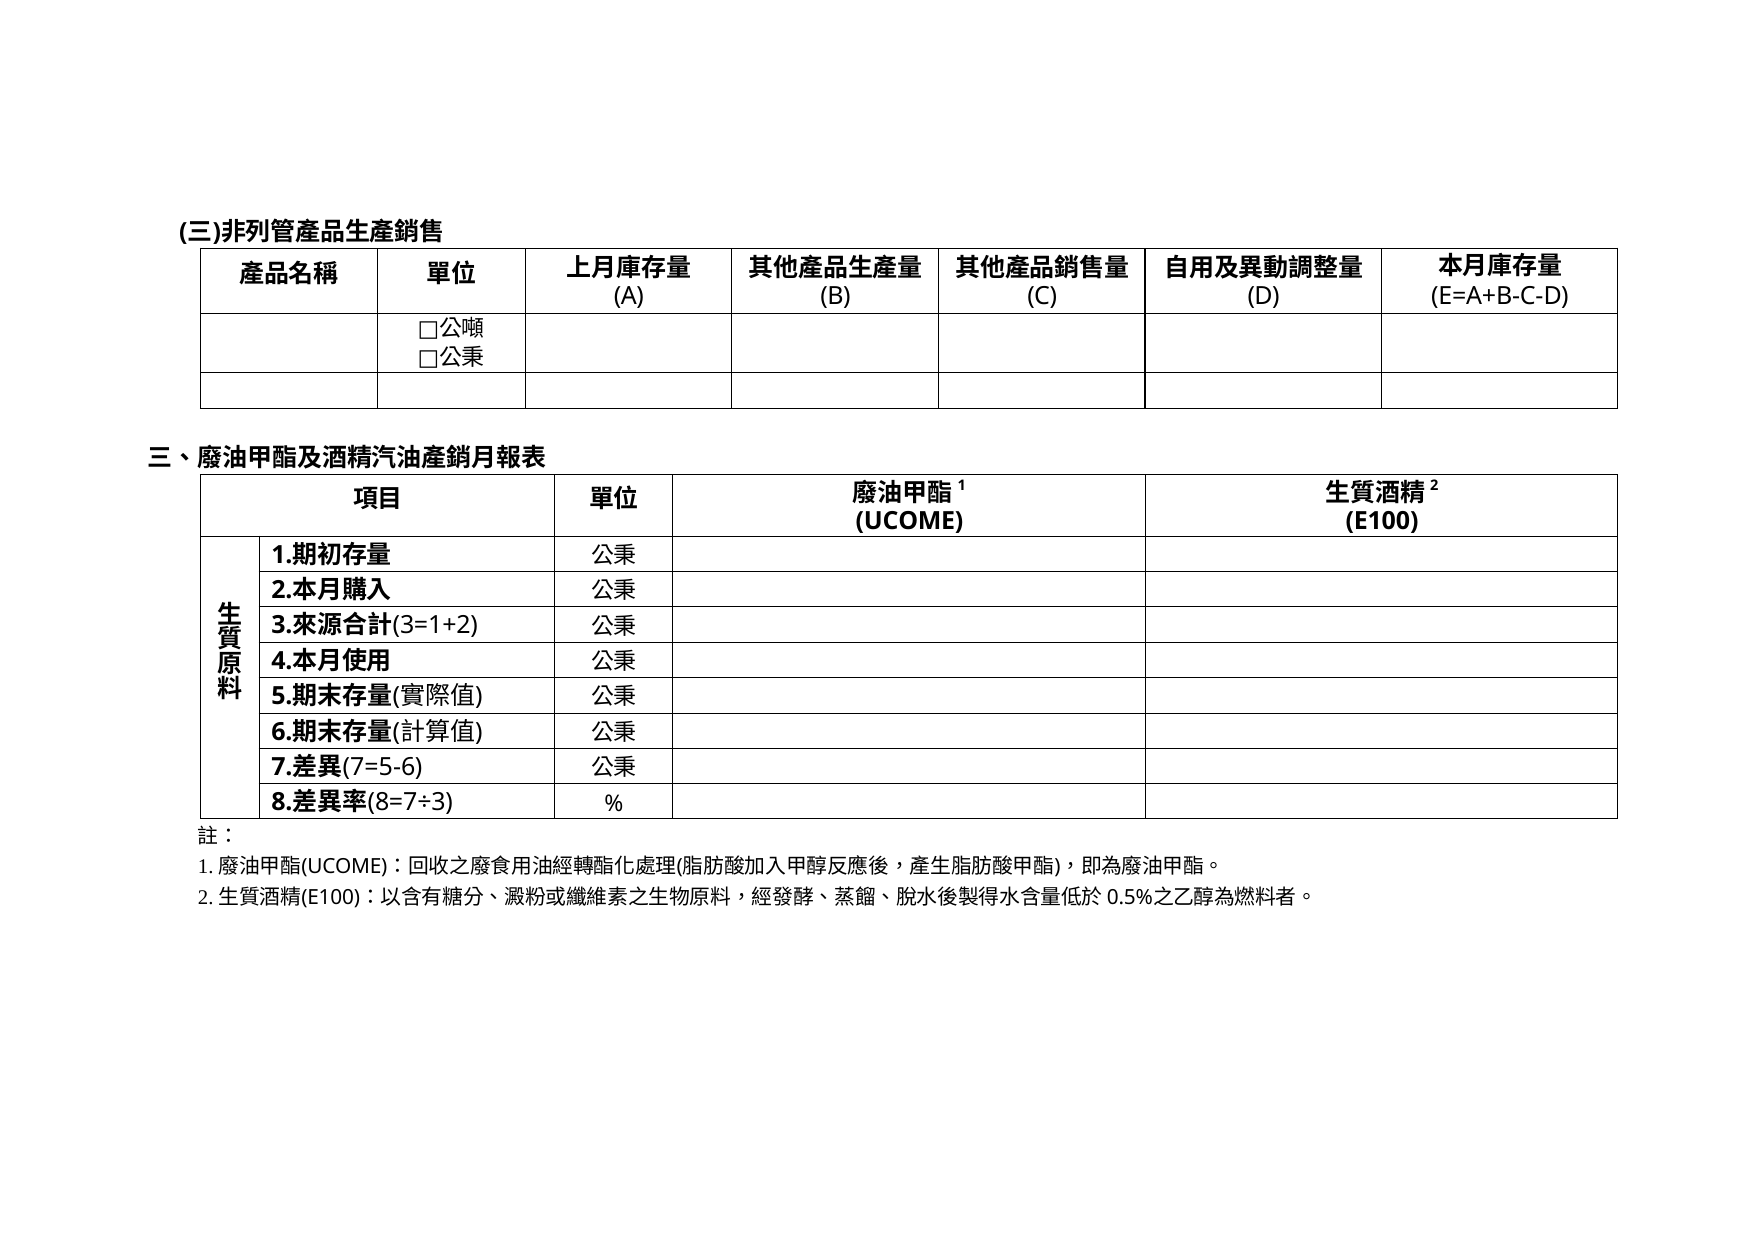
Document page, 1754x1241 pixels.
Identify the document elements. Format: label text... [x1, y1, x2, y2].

table_cell [1382, 373, 1617, 408]
table_cell [939, 314, 1144, 372]
table_cell 生質原料 [201, 537, 259, 818]
table_cell [673, 537, 1145, 571]
table_cell [1146, 749, 1617, 783]
table_cell [378, 373, 525, 408]
table_header 單位 [378, 249, 525, 312]
table_cell [1146, 373, 1381, 408]
table_cell [673, 678, 1145, 712]
table_header 生質酒精2 (E100) [1146, 475, 1617, 536]
table_cell 2.本月購入 [260, 572, 554, 606]
table_cell [732, 314, 938, 372]
table_cell [1146, 607, 1617, 642]
table_cell [1146, 537, 1617, 571]
table_cell [673, 784, 1145, 818]
table_cell [1146, 572, 1617, 606]
table_header 其他產品銷售量 (C) [939, 249, 1144, 312]
table_cell 8.差異率(8=7÷3) [260, 784, 554, 818]
table_cell [673, 572, 1145, 606]
table_cell 6.期末存量(計算值) [260, 714, 554, 748]
table_cell [526, 314, 731, 372]
table_cell [673, 607, 1145, 642]
text (三)非列管產品生產銷售 [179, 211, 1621, 248]
table_cell [201, 373, 377, 408]
table_cell [1146, 678, 1617, 712]
table_cell 公秉 [555, 643, 672, 677]
table_cell 公秉 [555, 749, 672, 783]
table_cell [1146, 643, 1617, 677]
table_cell [673, 749, 1145, 783]
table_cell [1146, 784, 1617, 818]
table_cell 4.本月使用 [260, 643, 554, 677]
table_cell 1.期初存量 [260, 537, 554, 571]
table_cell [732, 373, 938, 408]
table_cell [1146, 314, 1381, 372]
table_cell 公秉 [555, 572, 672, 606]
table_cell % [555, 784, 672, 818]
table_cell 公秉 [555, 607, 672, 642]
table_cell [526, 373, 731, 408]
table_cell 3.來源合計(3=1+2) [260, 607, 554, 642]
table_cell [201, 314, 377, 372]
table_header 自用及異動調整量 (D) [1146, 249, 1381, 312]
list 廢油甲酯(UCOME)：回收之廢食用油經轉酯化處理(脂肪酸加入甲醇反應後，產生脂肪酸甲酯)，即為廢油甲酯。 [198, 849, 1621, 880]
table_header 上月庫存量 (A) [526, 249, 731, 312]
table_header 廢油甲酯1 (UCOME) [673, 475, 1145, 536]
table_cell 公秉 [555, 714, 672, 748]
table_cell [673, 714, 1145, 748]
table_header 本月庫存量 (E=A+B-C-D) [1382, 249, 1617, 312]
table_cell [1146, 714, 1617, 748]
table_cell □公噸 □公秉 [378, 314, 525, 372]
table_cell 5.期末存量(實際值) [260, 678, 554, 712]
text 註： [198, 819, 1621, 849]
table_cell [673, 643, 1145, 677]
table_cell 7.差異(7=5-6) [260, 749, 554, 783]
table_cell [939, 373, 1144, 408]
list 生質酒精(E100)：以含有糖分、澱粉或纖維素之生物原料，經發酵、蒸餾、脫水後製得水含量低於0.5%之乙醇為燃料者。 [198, 880, 1621, 910]
table_cell 公秉 [555, 678, 672, 712]
table_cell 公秉 [555, 537, 672, 571]
table_header 項目 [201, 475, 554, 536]
table_header 單位 [555, 475, 672, 536]
table_cell [1382, 314, 1617, 372]
table_header 其他產品生產量 (B) [732, 249, 938, 312]
table_header 產品名稱 [201, 249, 377, 312]
text 三、廢油甲酯及酒精汽油產銷月報表 [148, 438, 1621, 474]
